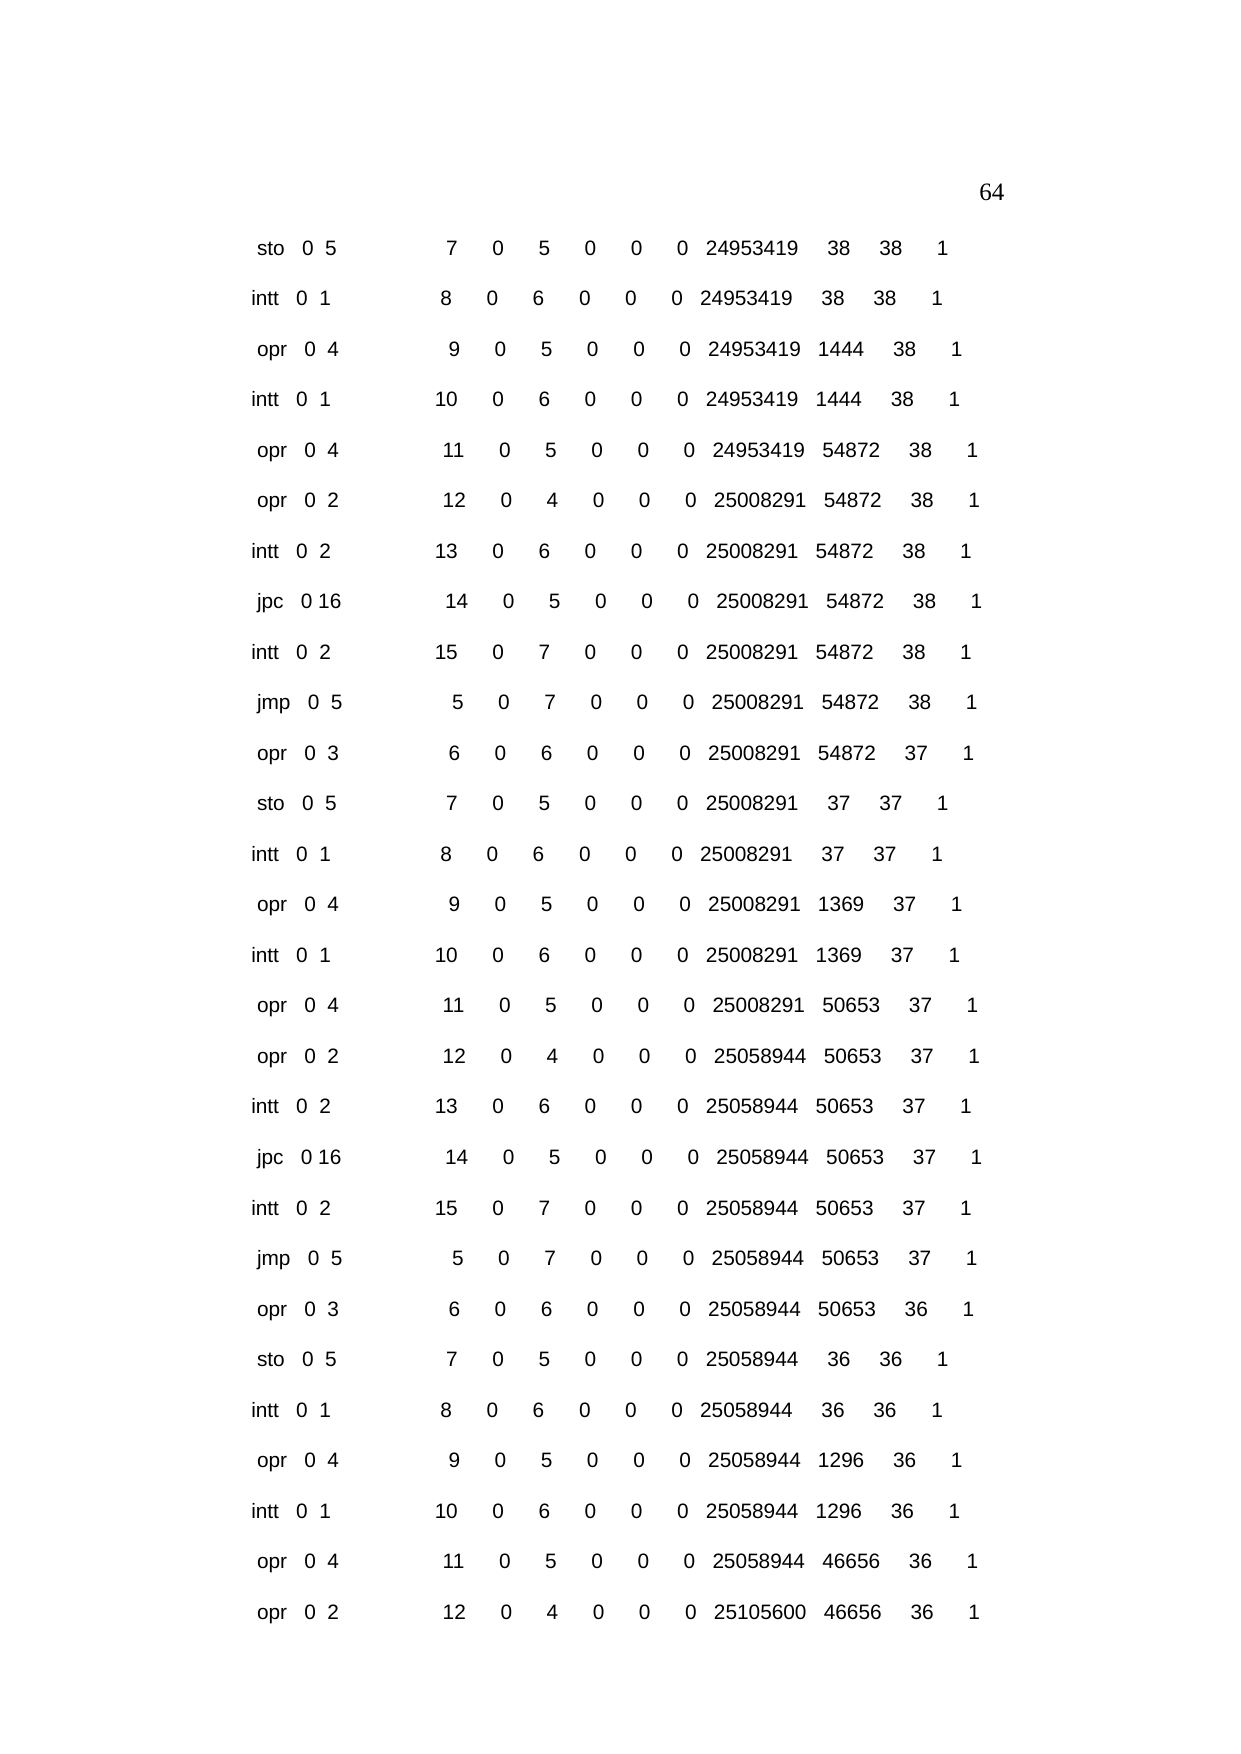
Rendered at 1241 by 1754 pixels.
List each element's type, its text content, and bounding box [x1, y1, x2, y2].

text intt 0 2 15 0 7 0 0 0 25008291 54872 38 1 [251, 639, 1122, 663]
text jmp 0 5 5 0 7 0 0 0 25058944 50653 37 1 [251, 1246, 1122, 1270]
text intt 0 1 8 0 6 0 0 0 25008291 37 37 1 [251, 842, 1122, 866]
text intt 0 2 13 0 6 0 0 0 25058944 50653 37 1 [251, 1094, 1122, 1118]
text intt 0 1 8 0 6 0 0 0 24953419 38 38 1 [251, 286, 1122, 310]
text intt 0 1 10 0 6 0 0 0 25008291 1369 37 1 [251, 943, 1122, 967]
text opr 0 4 11 0 5 0 0 0 25008291 50653 37 1 [251, 993, 1122, 1017]
text opr 0 3 6 0 6 0 0 0 25008291 54872 37 1 [251, 741, 1122, 764]
text sto 0 5 7 0 5 0 0 0 25008291 37 37 1 [251, 791, 1122, 815]
text opr 0 4 9 0 5 0 0 0 25058944 1296 36 1 [251, 1448, 1122, 1472]
text jpc 0 16 14 0 5 0 0 0 25058944 50653 37 1 [251, 1145, 1122, 1169]
text opr 0 4 11 0 5 0 0 0 25058944 46656 36 1 [251, 1549, 1122, 1573]
text intt 0 1 10 0 6 0 0 0 24953419 1444 38 1 [251, 387, 1122, 411]
text intt 0 1 8 0 6 0 0 0 25058944 36 36 1 [251, 1397, 1122, 1421]
text intt 0 2 15 0 7 0 0 0 25058944 50653 37 1 [251, 1195, 1122, 1219]
text opr 0 2 12 0 4 0 0 0 25105600 46656 36 1 [251, 1599, 1122, 1623]
text jpc 0 16 14 0 5 0 0 0 25008291 54872 38 1 [251, 589, 1122, 613]
text intt 0 2 13 0 6 0 0 0 25008291 54872 38 1 [251, 538, 1122, 562]
text opr 0 3 6 0 6 0 0 0 25058944 50653 36 1 [251, 1296, 1122, 1320]
text sto 0 5 7 0 5 0 0 0 24953419 38 38 1 [251, 235, 1122, 259]
text sto 0 5 7 0 5 0 0 0 25058944 36 36 1 [251, 1347, 1122, 1371]
text jmp 0 5 5 0 7 0 0 0 25008291 54872 38 1 [251, 690, 1122, 714]
text opr 0 4 9 0 5 0 0 0 24953419 1444 38 1 [251, 336, 1122, 360]
text opr 0 4 9 0 5 0 0 0 25008291 1369 37 1 [251, 892, 1122, 916]
text intt 0 1 10 0 6 0 0 0 25058944 1296 36 1 [251, 1498, 1122, 1522]
text opr 0 4 11 0 5 0 0 0 24953419 54872 38 1 [251, 437, 1122, 461]
text opr 0 2 12 0 4 0 0 0 25058944 50653 37 1 [251, 1044, 1122, 1068]
text opr 0 2 12 0 4 0 0 0 25008291 54872 38 1 [251, 488, 1122, 512]
